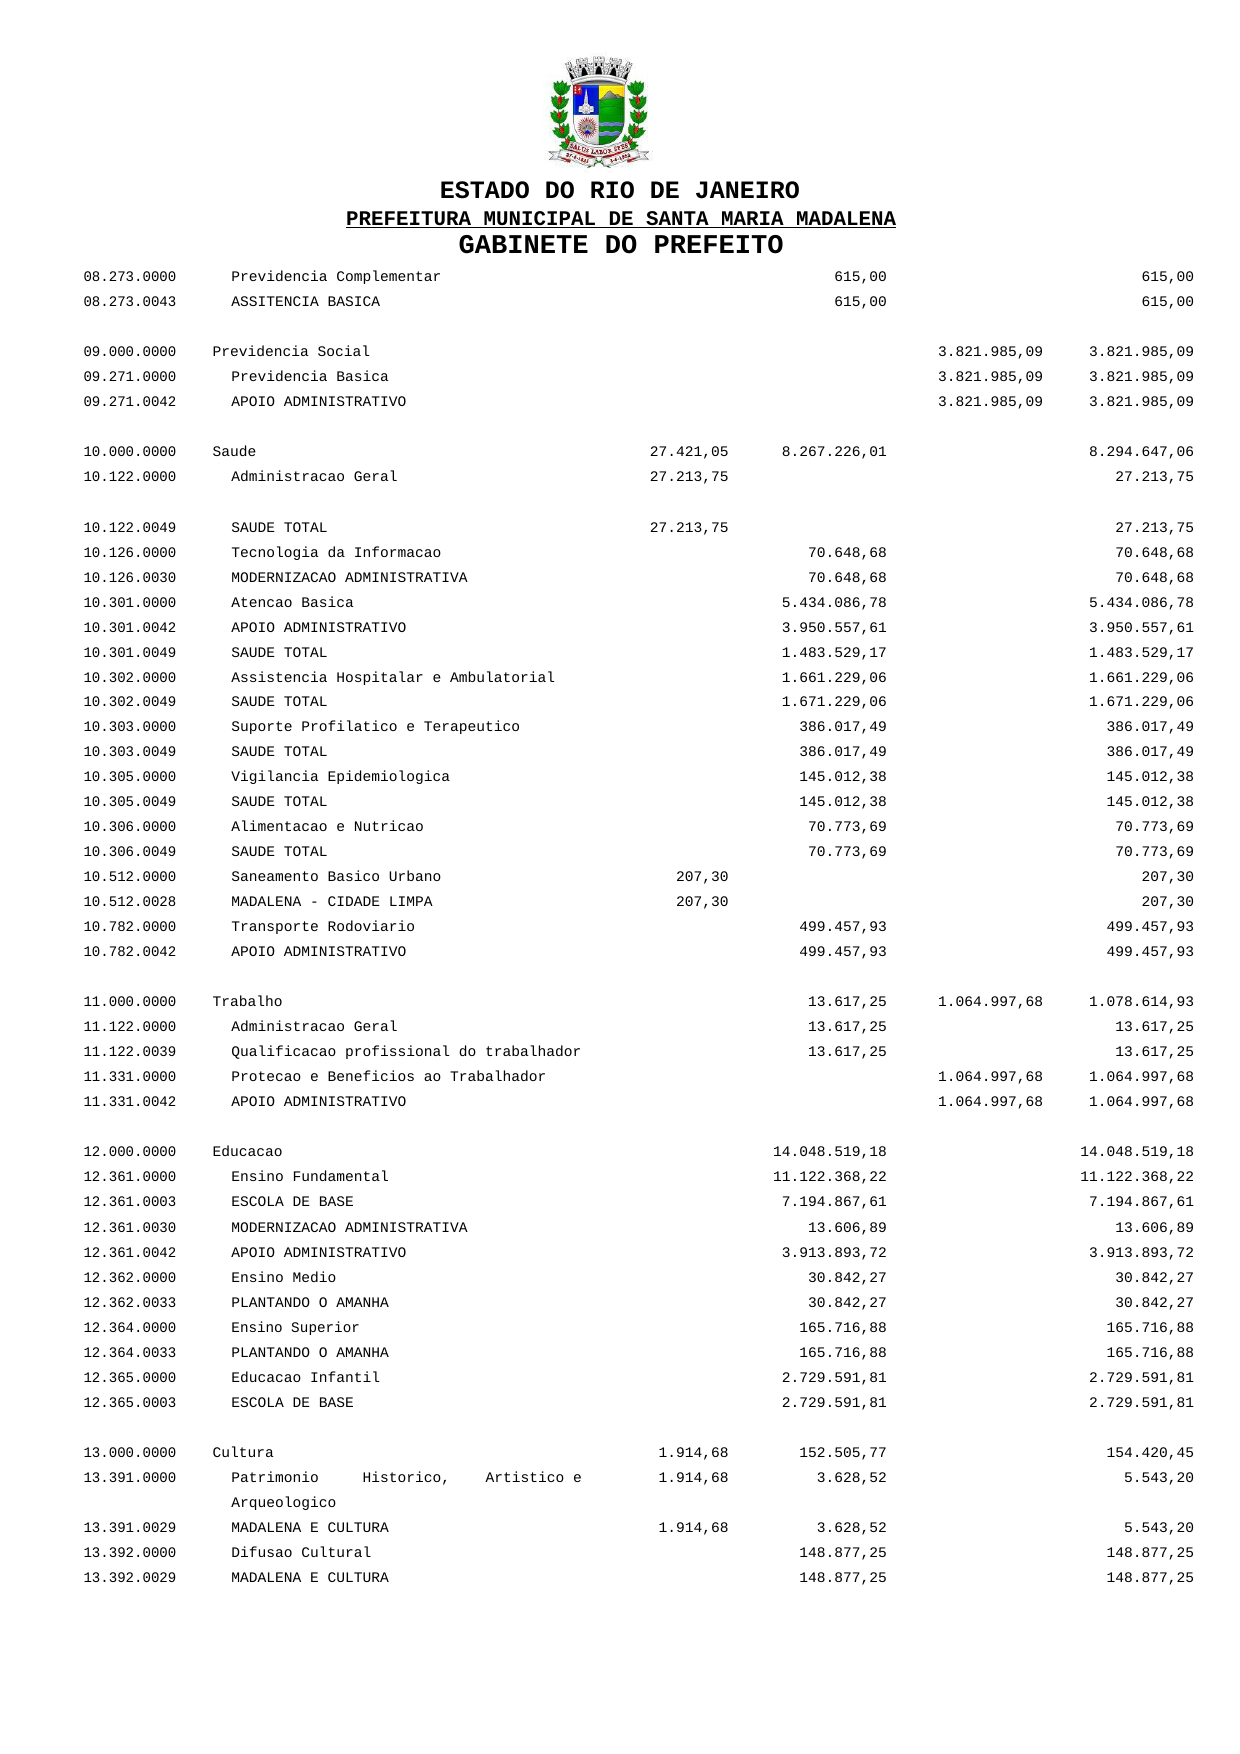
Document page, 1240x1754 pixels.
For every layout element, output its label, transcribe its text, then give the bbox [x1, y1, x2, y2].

table_cell [904, 760, 1058, 785]
table_cell 70.773,69 [742, 810, 904, 835]
table_cell [475, 885, 610, 910]
table_cell 70.648,68 [742, 560, 904, 585]
table_cell [363, 1110, 475, 1160]
table_cell [904, 1460, 1058, 1485]
table_cell [475, 835, 610, 860]
table_cell 2.729.591,81 [1058, 1385, 1194, 1410]
table_cell 1.064.997,68 [904, 1085, 1058, 1110]
table_cell [475, 360, 610, 385]
table_cell [904, 1335, 1058, 1360]
table_cell 13.617,25 [742, 1010, 904, 1035]
table_cell [904, 1310, 1058, 1335]
table_cell [904, 810, 1058, 835]
table_cell MODERNIZACAO ADMINISTRATIVA [192, 560, 475, 585]
table_cell [475, 460, 610, 485]
table_cell 499.457,93 [742, 910, 904, 935]
table_cell [610, 785, 742, 810]
table_cell [475, 1360, 610, 1385]
table_cell [904, 285, 1058, 310]
table_cell 14.048.519,18 [1058, 1110, 1194, 1160]
table_cell 27.213,75 [1058, 460, 1194, 485]
table_cell [363, 635, 475, 660]
table_cell 2.729.591,81 [1058, 1360, 1194, 1385]
table_cell MODERNIZACAO ADMINISTRATIVA [192, 1210, 475, 1235]
table_cell 145.012,38 [742, 785, 904, 810]
table_cell [363, 1260, 475, 1285]
table_cell ESCOLA DE BASE [192, 1385, 362, 1410]
table_cell 10.302.0000 [73, 660, 192, 685]
table_cell APOIO ADMINISTRATIVO [192, 385, 475, 410]
table_cell [904, 1510, 1058, 1535]
table_cell [610, 610, 742, 635]
table_cell 1.671.229,06 [742, 685, 904, 710]
table_cell 11.122.0000 [73, 1010, 192, 1035]
table_cell 11.000.0000 [73, 960, 192, 1010]
table_cell 12.362.0000 [73, 1260, 192, 1285]
table_cell [610, 1560, 742, 1585]
table_cell [475, 735, 610, 760]
table_cell [475, 585, 610, 610]
table_cell 386.017,49 [1058, 735, 1194, 760]
table_cell 386.017,49 [742, 710, 904, 735]
table_cell [475, 1285, 610, 1310]
table_cell ESCOLA DE BASE [192, 1185, 362, 1210]
table_cell 12.362.0033 [73, 1285, 192, 1310]
table_cell 10.303.0049 [73, 735, 192, 760]
table_cell Administracao Geral [192, 460, 475, 485]
table_cell Alimentacao e Nutricao [192, 810, 475, 835]
table_cell [904, 1485, 1058, 1510]
table_cell 11.122.368,22 [1058, 1160, 1194, 1185]
table_cell Arqueologico [192, 1485, 362, 1510]
table_cell [363, 735, 475, 760]
table_cell 12.365.0003 [73, 1385, 192, 1410]
table_cell 3.821.985,09 [904, 385, 1058, 410]
table_cell PLANTANDO O AMANHA [192, 1335, 475, 1360]
table_cell [904, 1010, 1058, 1035]
table_cell 27.213,75 [610, 460, 742, 485]
table_cell [475, 810, 610, 835]
table_cell Administracao Geral [192, 1010, 475, 1035]
table_cell 2.729.591,81 [742, 1360, 904, 1385]
text GABINETE DO PREFEITO [458, 230, 1194, 260]
table_cell 1.483.529,17 [1058, 635, 1194, 660]
table_cell 70.648,68 [1058, 560, 1194, 585]
table_cell [904, 1110, 1058, 1160]
table_cell [610, 1335, 742, 1360]
table_cell 3.821.985,09 [1058, 385, 1194, 410]
table_cell [904, 610, 1058, 635]
table_cell [475, 1560, 610, 1585]
table_cell [904, 1235, 1058, 1260]
table_cell 10.306.0049 [73, 835, 192, 860]
table_cell [363, 685, 475, 710]
table_cell 3.821.985,09 [1058, 360, 1194, 385]
table_cell [475, 485, 610, 535]
table_cell 14.048.519,18 [742, 1110, 904, 1160]
table_cell [904, 1385, 1058, 1410]
table_cell 148.877,25 [1058, 1535, 1194, 1560]
table_cell 12.364.0033 [73, 1335, 192, 1360]
table_cell [742, 485, 904, 535]
table_cell Trabalho [192, 960, 362, 1010]
table_cell SAUDE TOTAL [192, 735, 362, 760]
table_cell [610, 1085, 742, 1110]
table_cell [610, 560, 742, 585]
table_cell 09.000.0000 [73, 310, 192, 360]
table_cell 13.617,25 [1058, 1010, 1194, 1035]
table_cell 5.434.086,78 [742, 585, 904, 610]
table_cell 13.617,25 [1058, 1035, 1194, 1060]
table_cell [904, 785, 1058, 810]
table_cell [904, 635, 1058, 660]
table_header 08.273.0000 [73, 269, 192, 285]
table_cell 30.842,27 [742, 1285, 904, 1310]
table_cell 1.914,68 [610, 1410, 742, 1460]
table_cell [610, 1310, 742, 1335]
table_cell [475, 860, 610, 885]
table_cell 5.434.086,78 [1058, 585, 1194, 610]
table_cell [610, 1285, 742, 1310]
table_cell [475, 685, 610, 710]
table_cell SAUDE TOTAL [192, 485, 362, 535]
table_cell PLANTANDO O AMANHA [192, 1285, 475, 1310]
table_cell 13.391.0000 [73, 1460, 192, 1485]
table_cell [904, 560, 1058, 585]
table_cell [475, 1385, 610, 1410]
table_cell 09.271.0000 [73, 360, 192, 385]
table_cell [742, 385, 904, 410]
table_cell 3.628,52 [742, 1510, 904, 1535]
table_cell [904, 1285, 1058, 1310]
table_cell [610, 1185, 742, 1210]
table_cell [363, 1485, 475, 1510]
table_cell [610, 960, 742, 1010]
table_cell 13.000.0000 [73, 1410, 192, 1460]
table_cell 13.606,89 [1058, 1210, 1194, 1235]
table_cell [610, 1160, 742, 1185]
table_cell 3.628,52 [742, 1460, 904, 1485]
table_cell [610, 1035, 742, 1060]
table_cell 11.331.0000 [73, 1060, 192, 1085]
table_cell [904, 410, 1058, 460]
table_cell 1.671.229,06 [1058, 685, 1194, 710]
table_cell Tecnologia da Informacao [192, 535, 475, 560]
table_cell 10.303.0000 [73, 710, 192, 735]
table_cell [904, 585, 1058, 610]
table_cell [475, 610, 610, 635]
table_cell [610, 1535, 742, 1560]
table_cell 145.012,38 [742, 760, 904, 785]
table_cell 27.213,75 [610, 485, 742, 535]
table_cell 145.012,38 [1058, 760, 1194, 785]
table_cell Suporte Profilatico e Terapeutico [192, 710, 610, 735]
table_cell 10.301.0042 [73, 610, 192, 635]
table_cell [904, 1210, 1058, 1235]
table_cell Previdencia Social [192, 310, 475, 360]
table_cell [475, 285, 610, 310]
table_cell [610, 1010, 742, 1035]
table_cell 8.267.226,01 [742, 410, 904, 460]
table_cell [475, 560, 610, 585]
table_cell [610, 635, 742, 660]
table_cell [904, 1410, 1058, 1460]
table_cell [363, 1410, 475, 1460]
table_cell 10.122.0049 [73, 485, 192, 535]
table_cell 10.126.0030 [73, 560, 192, 585]
table_cell Transporte Rodoviario [192, 910, 475, 935]
table_cell [904, 660, 1058, 685]
table_cell [363, 960, 475, 1010]
text PREFEITURA MUNICIPAL DE SANTA MARIA MADALENA [346, 206, 1194, 230]
table_cell 3.821.985,09 [1058, 310, 1194, 360]
table_cell [742, 310, 904, 360]
table_cell 70.773,69 [1058, 810, 1194, 835]
table_cell 3.821.985,09 [904, 310, 1058, 360]
table_cell 207,30 [610, 860, 742, 885]
table_cell [610, 660, 742, 685]
table_cell APOIO ADMINISTRATIVO [192, 1085, 475, 1110]
table_cell [610, 710, 742, 735]
table_cell 10.512.0028 [73, 885, 192, 910]
table_cell 12.361.0000 [73, 1160, 192, 1185]
table_cell 10.000.0000 [73, 410, 192, 460]
table_cell [363, 785, 475, 810]
table_cell 1.064.997,68 [1058, 1060, 1194, 1085]
table_header Previdencia Complementar [192, 269, 475, 285]
table_cell 27.213,75 [1058, 485, 1194, 535]
table_cell MADALENA E CULTURA [192, 1560, 475, 1585]
table_cell 13.392.0029 [73, 1560, 192, 1585]
table_cell [475, 410, 610, 460]
table_cell APOIO ADMINISTRATIVO [192, 935, 475, 960]
table_cell 30.842,27 [1058, 1285, 1194, 1310]
table_cell [475, 1410, 610, 1460]
table_header 615,00 [742, 269, 904, 285]
table_cell [475, 760, 610, 785]
table_header [475, 269, 610, 285]
table_cell 145.012,38 [1058, 785, 1194, 810]
table_cell [610, 735, 742, 760]
table_cell [475, 960, 610, 1010]
table_cell Qualificacao profissional do trabalhador [192, 1035, 610, 1060]
table_cell [610, 360, 742, 385]
table_cell [475, 385, 610, 410]
table_cell 10.301.0000 [73, 585, 192, 610]
table_cell [475, 1310, 610, 1335]
table_cell 615,00 [742, 285, 904, 310]
table_cell [904, 835, 1058, 860]
table_cell [475, 1335, 610, 1360]
table_cell [610, 835, 742, 860]
table_cell 165.716,88 [1058, 1310, 1194, 1335]
table_cell 2.729.591,81 [742, 1385, 904, 1410]
table_cell Assistencia Hospitalar e Ambulatorial [192, 660, 610, 685]
table_cell 70.648,68 [1058, 535, 1194, 560]
table_cell [904, 860, 1058, 885]
table_cell SAUDE TOTAL [192, 635, 362, 660]
table_cell [904, 1560, 1058, 1585]
table_cell [610, 685, 742, 710]
table_header [904, 269, 1058, 285]
table_cell [363, 485, 475, 535]
table_cell [904, 1260, 1058, 1285]
table_cell [610, 1110, 742, 1160]
table_cell [475, 1185, 610, 1210]
table_cell 148.877,25 [742, 1560, 904, 1585]
table_cell 1.914,68 [610, 1510, 742, 1535]
table_cell Difusao Cultural [192, 1535, 475, 1560]
table_cell [475, 1510, 610, 1535]
table_cell 10.122.0000 [73, 460, 192, 485]
table_cell Ensino Medio [192, 1260, 362, 1285]
table_cell 8.294.647,06 [1058, 410, 1194, 460]
table_cell 499.457,93 [1058, 935, 1194, 960]
table_cell 7.194.867,61 [1058, 1185, 1194, 1210]
table_cell [610, 935, 742, 960]
table_cell 11.331.0042 [73, 1085, 192, 1110]
table_cell 3.950.557,61 [742, 610, 904, 635]
table_cell 1.483.529,17 [742, 635, 904, 660]
table_cell 165.716,88 [742, 1335, 904, 1360]
table_cell 12.000.0000 [73, 1110, 192, 1160]
table_cell [904, 935, 1058, 960]
table_cell [904, 460, 1058, 485]
table_cell Historico, [363, 1460, 475, 1485]
table_cell [610, 1060, 742, 1085]
table_cell 13.617,25 [742, 960, 904, 1010]
table_cell [475, 910, 610, 935]
table_cell 1.661.229,06 [1058, 660, 1194, 685]
table_cell 10.302.0049 [73, 685, 192, 710]
table_cell [742, 1085, 904, 1110]
table_cell 11.122.0039 [73, 1035, 192, 1060]
table_cell 70.773,69 [1058, 835, 1194, 860]
table_cell [475, 1260, 610, 1285]
table_cell [73, 1485, 192, 1510]
table_cell 7.194.867,61 [742, 1185, 904, 1210]
table_cell [742, 1060, 904, 1085]
table_cell 08.273.0043 [73, 285, 192, 310]
table_cell 27.421,05 [610, 410, 742, 460]
table_cell 386.017,49 [1058, 710, 1194, 735]
table_cell [610, 535, 742, 560]
table_cell Saude [192, 410, 362, 460]
table_cell 207,30 [1058, 860, 1194, 885]
table_cell 1.064.997,68 [904, 960, 1058, 1010]
table_cell SAUDE TOTAL [192, 835, 362, 860]
table_cell 30.842,27 [1058, 1260, 1194, 1285]
table_cell [904, 910, 1058, 935]
table_cell 13.606,89 [742, 1210, 904, 1235]
table_cell 5.543,20 [1058, 1510, 1194, 1535]
table_cell [363, 1310, 475, 1335]
table_cell 152.505,77 [742, 1410, 904, 1460]
table_cell [475, 310, 610, 360]
table_cell [475, 935, 610, 960]
table_cell MADALENA E CULTURA [192, 1510, 475, 1535]
table_cell [610, 585, 742, 610]
table_cell ASSITENCIA BASICA [192, 285, 475, 310]
table_cell 70.773,69 [742, 835, 904, 860]
table_header [610, 269, 742, 285]
table_cell [904, 685, 1058, 710]
table_cell 10.305.0000 [73, 760, 192, 785]
table_cell [475, 1210, 610, 1235]
table_cell [742, 460, 904, 485]
table_cell 12.365.0000 [73, 1360, 192, 1385]
table_cell [475, 635, 610, 660]
table_cell 10.301.0049 [73, 635, 192, 660]
table_cell [610, 1385, 742, 1410]
table_cell [475, 535, 610, 560]
table_cell [742, 885, 904, 910]
table_cell [475, 1485, 610, 1510]
table_cell 154.420,45 [1058, 1410, 1194, 1460]
table_cell 70.648,68 [742, 535, 904, 560]
table_cell 10.305.0049 [73, 785, 192, 810]
table_cell 386.017,49 [742, 735, 904, 760]
table_cell [904, 1035, 1058, 1060]
table_cell MADALENA - CIDADE LIMPA [192, 885, 475, 910]
table_cell Cultura [192, 1410, 362, 1460]
table_cell 13.617,25 [742, 1035, 904, 1060]
table_cell [363, 1185, 475, 1210]
table_cell 207,30 [1058, 885, 1194, 910]
table_cell 12.361.0030 [73, 1210, 192, 1235]
table_cell 10.512.0000 [73, 860, 192, 885]
table_cell [610, 1260, 742, 1285]
table_cell [610, 760, 742, 785]
table_cell 499.457,93 [1058, 910, 1194, 935]
table_cell 165.716,88 [1058, 1335, 1194, 1360]
table_cell [610, 385, 742, 410]
table_cell [904, 485, 1058, 535]
table_cell [475, 1110, 610, 1160]
table_cell 1.064.997,68 [1058, 1085, 1194, 1110]
table_cell APOIO ADMINISTRATIVO [192, 1235, 475, 1260]
table_cell Ensino Superior [192, 1310, 362, 1335]
table_cell [904, 710, 1058, 735]
table_cell [475, 1010, 610, 1035]
table_cell 3.950.557,61 [1058, 610, 1194, 635]
table_cell [610, 285, 742, 310]
table_cell 1.661.229,06 [742, 660, 904, 685]
table_cell [610, 1360, 742, 1385]
table_cell 207,30 [610, 885, 742, 910]
table_cell [904, 535, 1058, 560]
table_cell [475, 1235, 610, 1260]
table_cell 499.457,93 [742, 935, 904, 960]
table_cell 1.914,68 [610, 1460, 742, 1485]
table_cell 12.361.0003 [73, 1185, 192, 1210]
table_cell [610, 1210, 742, 1235]
table_cell 12.361.0042 [73, 1235, 192, 1260]
table_cell [610, 1235, 742, 1260]
table_cell 3.821.985,09 [904, 360, 1058, 385]
table_cell 09.271.0042 [73, 385, 192, 410]
table_cell 10.782.0042 [73, 935, 192, 960]
table_cell [363, 1385, 475, 1410]
table_cell 10.126.0000 [73, 535, 192, 560]
table_cell 30.842,27 [742, 1260, 904, 1285]
table_cell [1058, 1485, 1194, 1510]
table_cell [610, 810, 742, 835]
table_cell [904, 1185, 1058, 1210]
table_cell 11.122.368,22 [742, 1160, 904, 1185]
table_cell [363, 585, 475, 610]
table_cell 3.913.893,72 [1058, 1235, 1194, 1260]
table_cell Ensino Fundamental [192, 1160, 475, 1185]
table_cell Educacao [192, 1110, 362, 1160]
table_cell Vigilancia Epidemiologica [192, 760, 475, 785]
table_header 615,00 [1058, 269, 1194, 285]
table_cell [610, 310, 742, 360]
table_cell [475, 785, 610, 810]
table_cell Protecao e Beneficios ao Trabalhador [192, 1060, 610, 1085]
table_cell 1.078.614,93 [1058, 960, 1194, 1010]
table_cell 148.877,25 [1058, 1560, 1194, 1585]
text ESTADO DO RIO DE JANEIRO [439, 178, 1194, 206]
table_cell [742, 860, 904, 885]
table_cell APOIO ADMINISTRATIVO [192, 610, 475, 635]
table_cell SAUDE TOTAL [192, 785, 362, 810]
table_cell [475, 1535, 610, 1560]
table_cell 10.306.0000 [73, 810, 192, 835]
table_cell [904, 735, 1058, 760]
table_cell Patrimonio [192, 1460, 362, 1485]
table_cell [363, 835, 475, 860]
table_cell 5.543,20 [1058, 1460, 1194, 1485]
table_cell 13.391.0029 [73, 1510, 192, 1535]
table_cell 12.364.0000 [73, 1310, 192, 1335]
table_cell [475, 1160, 610, 1185]
table_cell [742, 360, 904, 385]
table_cell [475, 1085, 610, 1110]
table_cell [742, 1485, 904, 1510]
table_cell Artistico e [475, 1460, 610, 1485]
table_cell Previdencia Basica [192, 360, 475, 385]
table_cell 1.064.997,68 [904, 1060, 1058, 1085]
table_cell Atencao Basica [192, 585, 362, 610]
table_cell 165.716,88 [742, 1310, 904, 1335]
table_cell [904, 1535, 1058, 1560]
table_cell Educacao Infantil [192, 1360, 475, 1385]
table_cell [610, 910, 742, 935]
table_cell 3.913.893,72 [742, 1235, 904, 1260]
table_cell [610, 1485, 742, 1510]
table_cell SAUDE TOTAL [192, 685, 362, 710]
table_cell 13.392.0000 [73, 1535, 192, 1560]
table_cell 148.877,25 [742, 1535, 904, 1560]
table_cell 615,00 [1058, 285, 1194, 310]
table_cell Saneamento Basico Urbano [192, 860, 475, 885]
table_cell [904, 1360, 1058, 1385]
table_cell [904, 885, 1058, 910]
table_cell 10.782.0000 [73, 910, 192, 935]
table_cell [363, 410, 475, 460]
table_cell [904, 1160, 1058, 1185]
